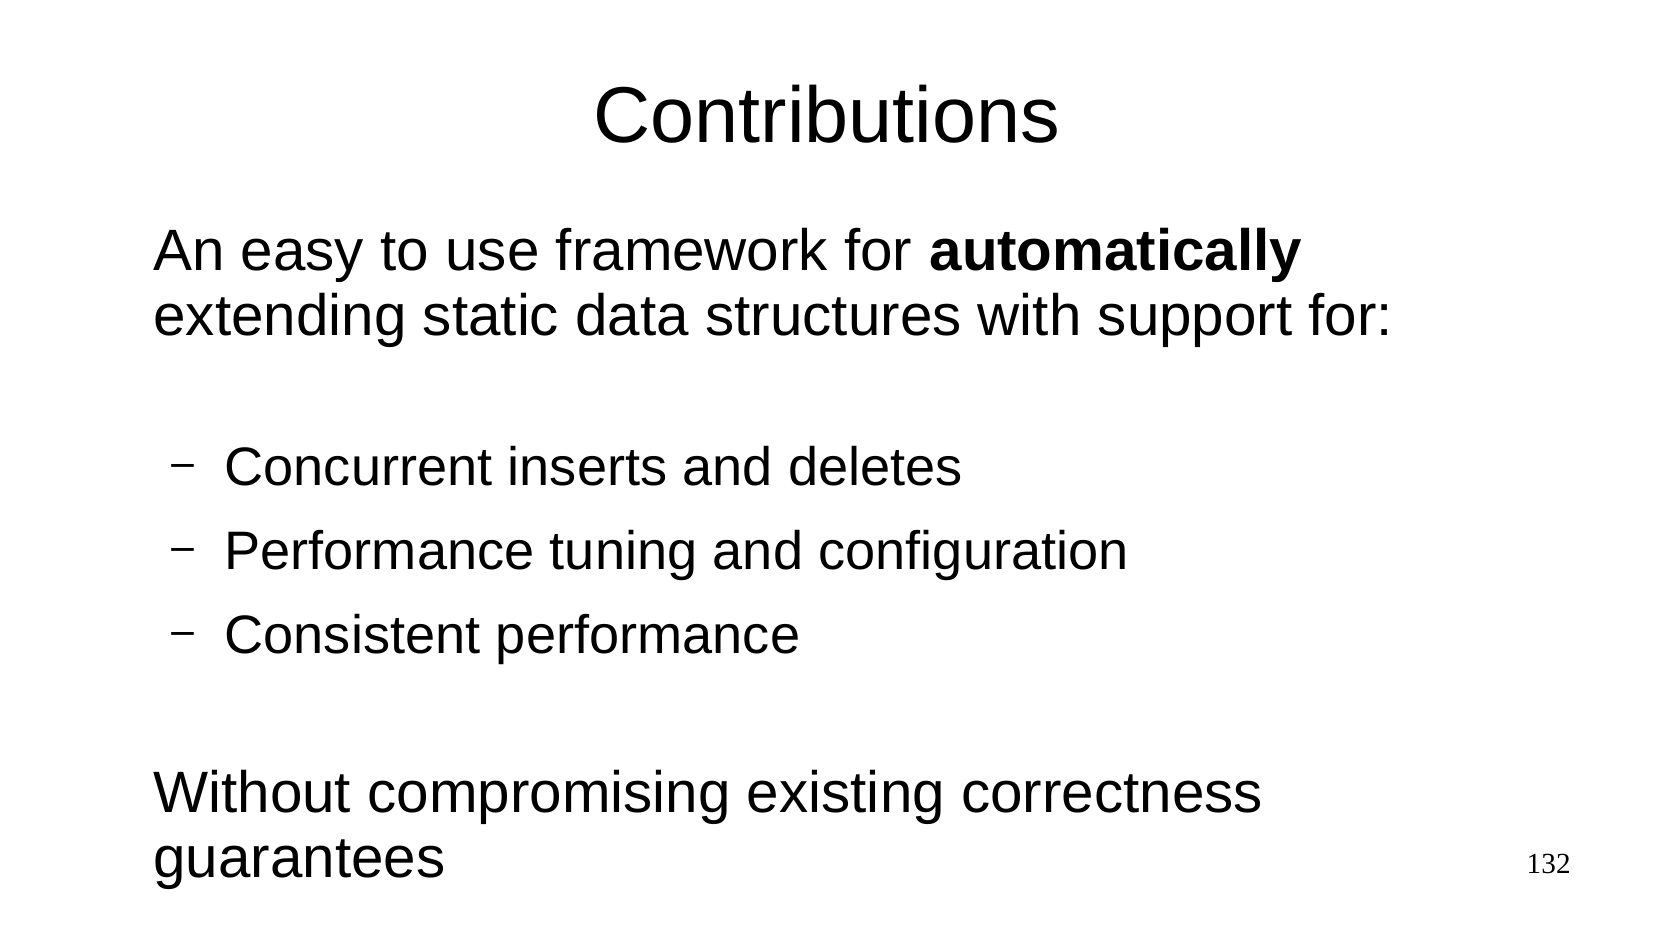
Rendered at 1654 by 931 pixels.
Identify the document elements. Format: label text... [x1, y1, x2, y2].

list An easy to use framework for automatically extending static data structures with support for: Concurrent inserts and deletes Performance tuning and configuration Consistent performance Without compromising existing correctness guarantees [82, 217, 1571, 901]
title Contributions [82, 37, 1571, 193]
